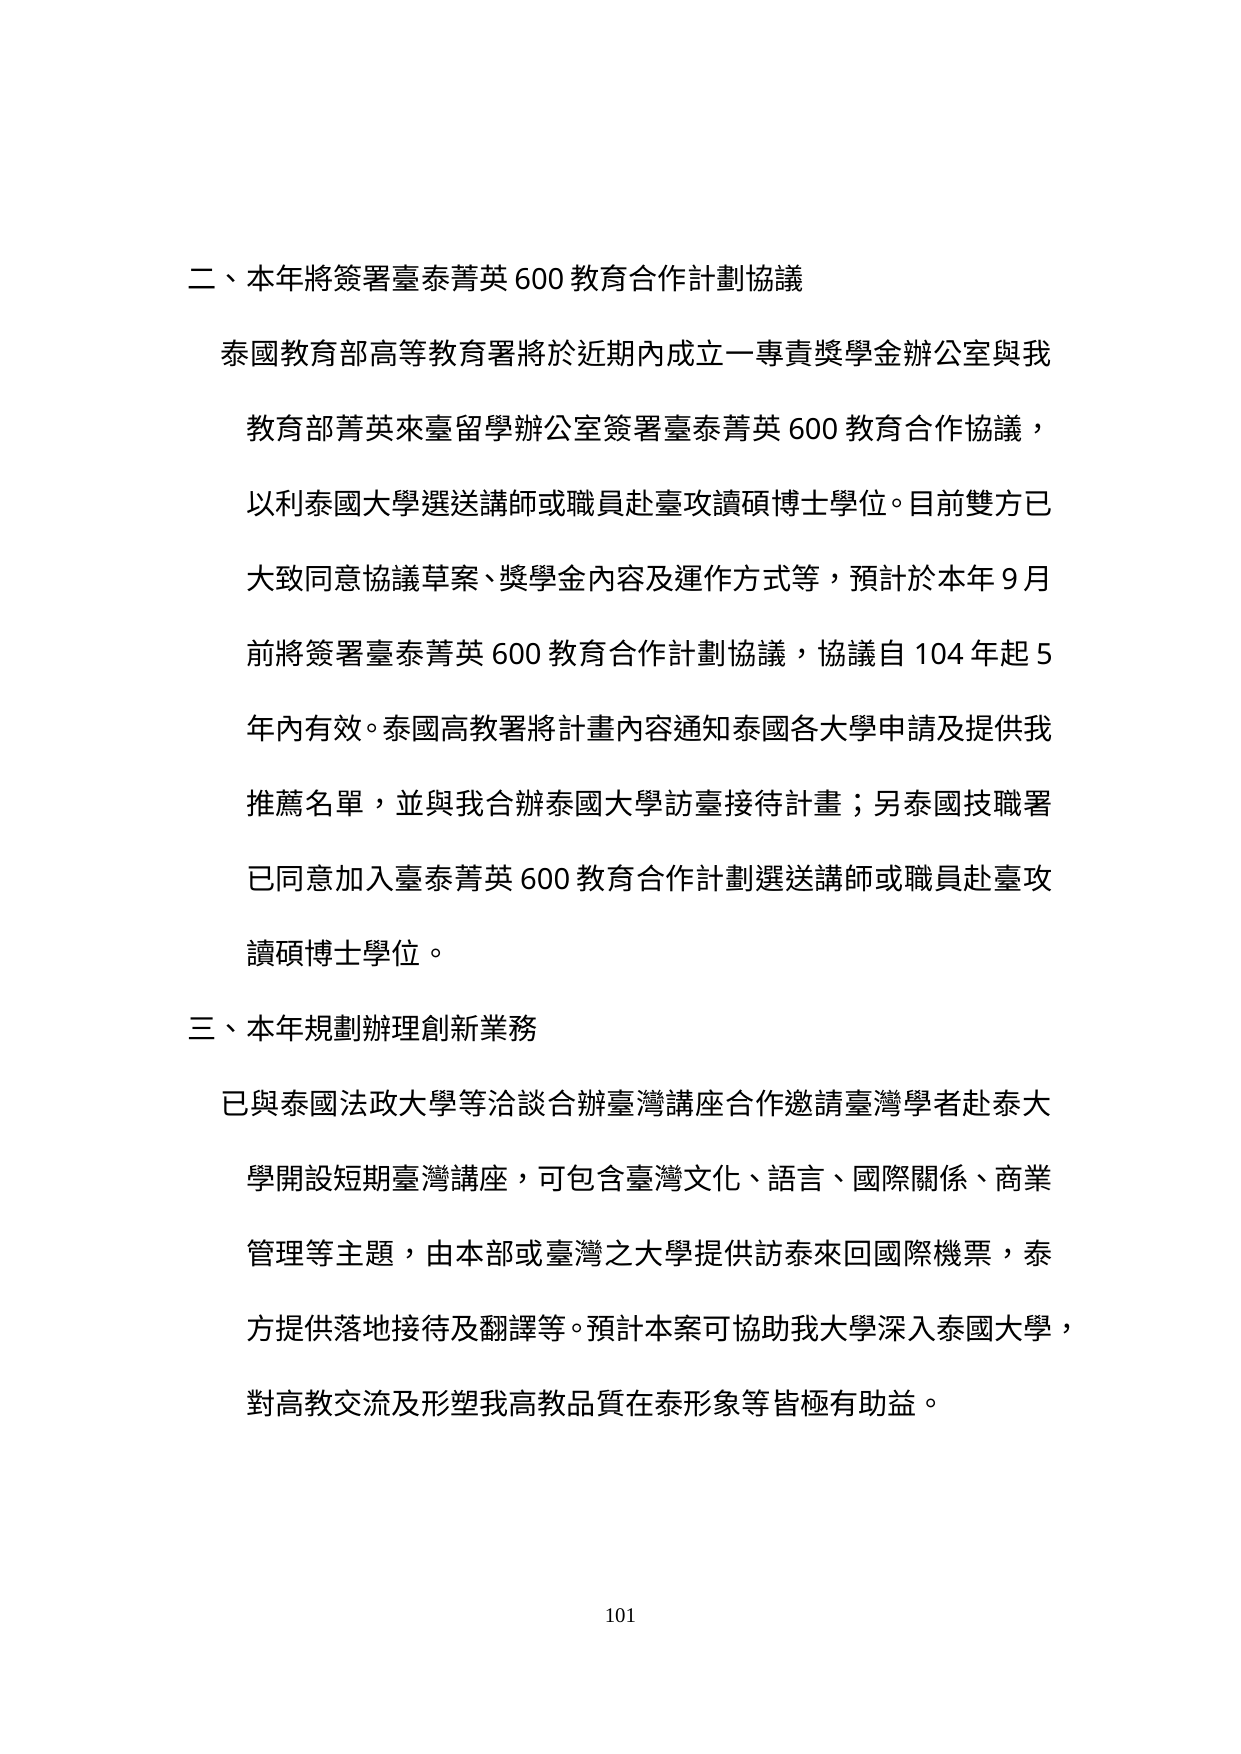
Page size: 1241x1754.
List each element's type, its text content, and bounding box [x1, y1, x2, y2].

text 二、本年將簽署臺泰菁英600教育合作計劃協議 [187, 239, 1053, 314]
text 三、本年規劃辦理創新業務 [187, 989, 1053, 1064]
text 泰國教育部高等教育署將於近期內成立一專責獎學金辦公室與我教育部菁英來臺留學辦公室簽署臺泰菁英600教育合作協議，以利泰國大學選送講師或職員赴臺攻讀碩博士學位。目前雙方已大致同意協議草案、獎學金內容及運作方式等，預計於本年9月前將簽署臺泰菁英600教育合作計劃協議，協議自104年起5年內有效。泰國高教署將計畫內容通知泰國各大學申請及提供我推薦名單，並與我合辦泰國大學訪臺接待計畫；另泰國技職署已同意加入臺泰菁英600教育合作計劃選送講師或職員赴臺攻讀碩博士學位。 [187, 314, 1053, 989]
text 已與泰國法政大學等洽談合辦臺灣講座合作邀請臺灣學者赴泰大學開設短期臺灣講座，可包含臺灣文化、語言、國際關係、商業管理等主題，由本部或臺灣之大學提供訪泰來回國際機票，泰方提供落地接待及翻譯等。預計本案可協助我大學深入泰國大學，對高教交流及形塑我高教品質在泰形象等皆極有助益。 [187, 1064, 1053, 1439]
